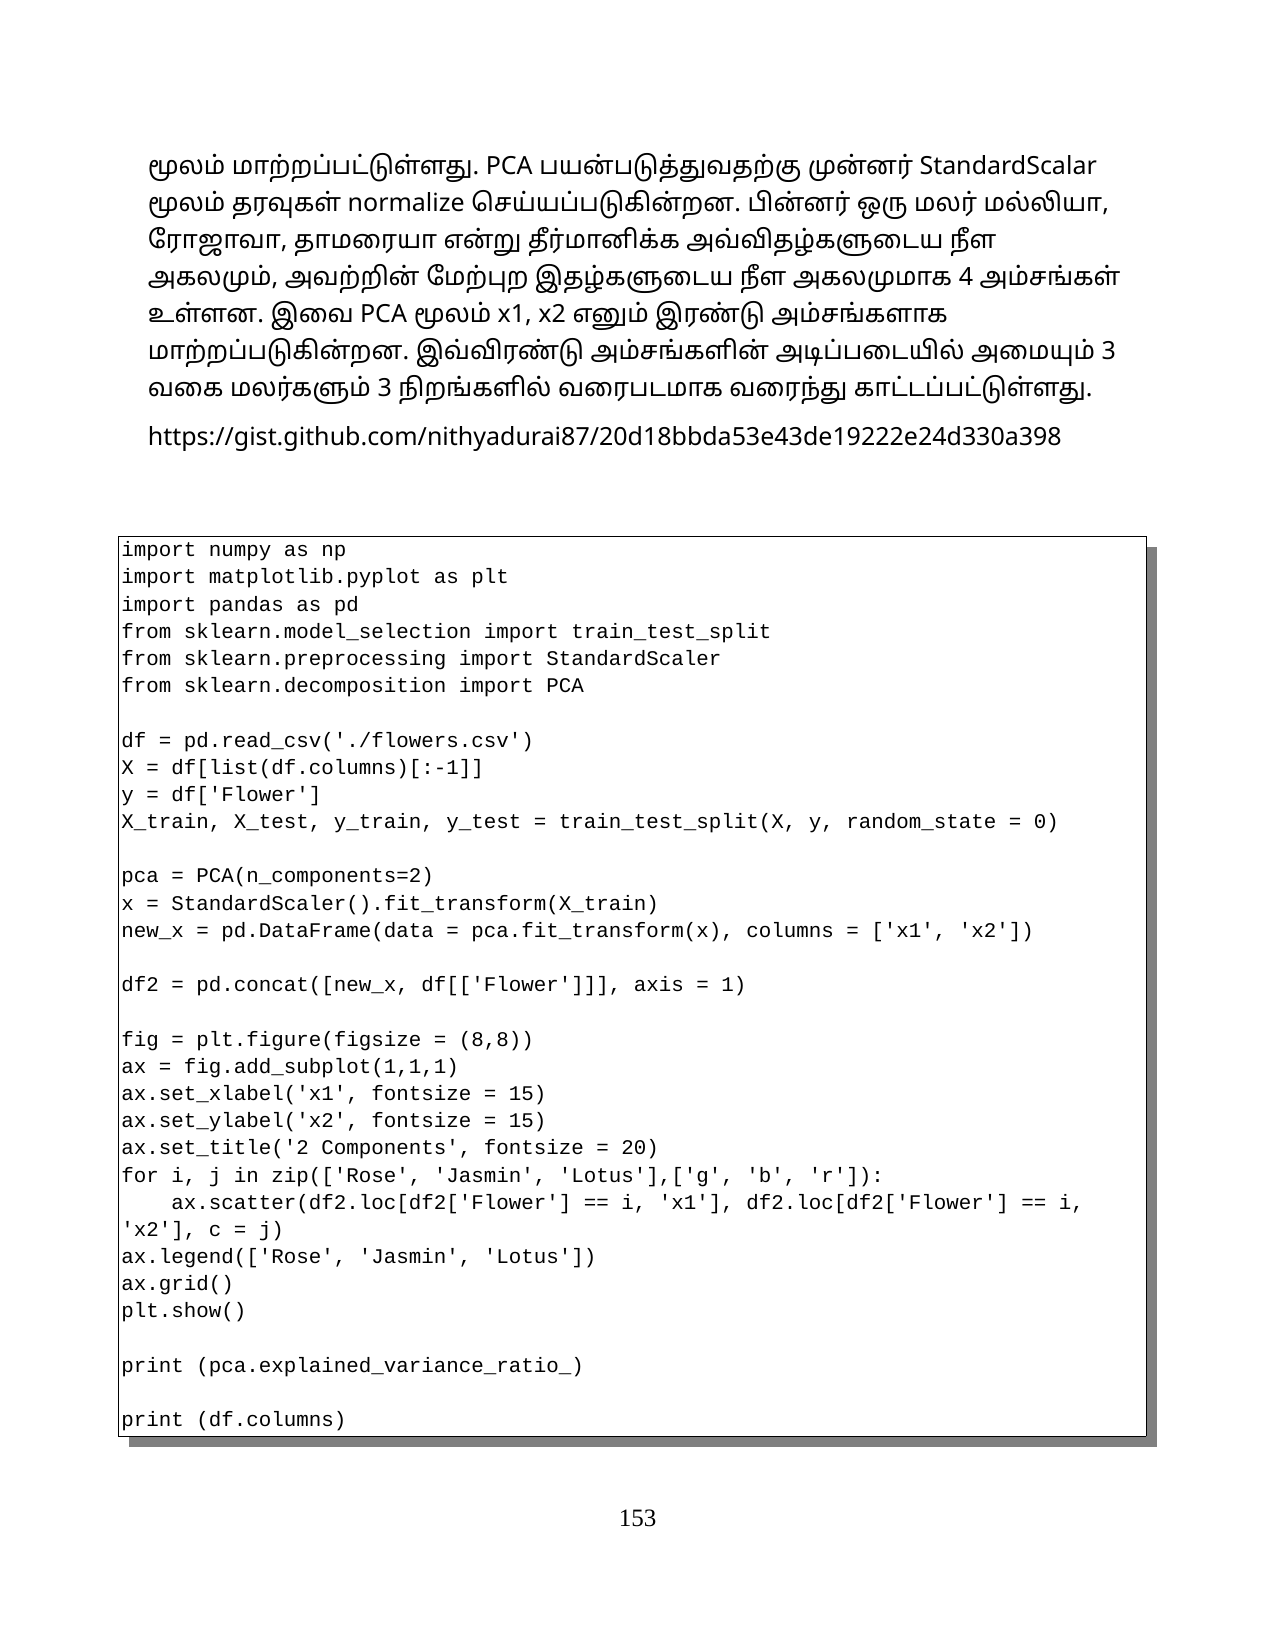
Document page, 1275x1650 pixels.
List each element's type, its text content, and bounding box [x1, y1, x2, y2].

text y = df['Flower'] [119, 781, 1146, 808]
text X = df[list(df.columns)[:-1]] [119, 754, 1146, 780]
text import pandas as pd [119, 591, 1146, 617]
text plt.show() [119, 1297, 1146, 1324]
text ax = fig.add_subplot(1,1,1) [119, 1053, 1146, 1079]
text https://gist.github.com/nithyadurai87/20d18bbda53e43de19222e24d330a398 [118, 389, 1157, 453]
text X_train, X_test, y_train, y_test = train_test_split(X, y, random_state = 0) [119, 808, 1146, 835]
text fig = plt.figure(figsize = (8,8)) [119, 1026, 1146, 1052]
text new_x = pd.DataFrame(data = pca.fit_transform(x), columns = ['x1', 'x2']) [119, 917, 1146, 943]
text import matplotlib.pyplot as plt [119, 563, 1146, 590]
text pca = PCA(n_components=2) [119, 862, 1146, 889]
text from sklearn.decomposition import PCA [119, 672, 1146, 699]
text df = pd.read_csv('./flowers.csv') [119, 727, 1146, 753]
text for i, j in zip(['Rose', 'Jasmin', 'Lotus'],['g', 'b', 'r']): [119, 1162, 1146, 1188]
text ax.legend(['Rose', 'Jasmin', 'Lotus']) [119, 1243, 1146, 1270]
text ax.scatter(df2.loc[df2['Flower'] == i, 'x1'], df2.loc[df2['Flower'] == i, 'x2'], c = j) [119, 1189, 1146, 1243]
text ax.set_ylabel('x2', fontsize = 15) [119, 1107, 1146, 1134]
text ax.set_title('2 Components', fontsize = 20) [119, 1134, 1146, 1161]
text ax.set_xlabel('x1', fontsize = 15) [119, 1080, 1146, 1107]
text x = StandardScaler().fit_transform(X_train) [119, 890, 1146, 916]
text df2 = pd.concat([new_x, df[['Flower']]], axis = 1) [119, 971, 1146, 998]
text print (df.columns) [119, 1406, 1146, 1436]
text import numpy as np [119, 537, 1146, 563]
text print (pca.explained_variance_ratio_) [119, 1352, 1146, 1378]
text மூலம் மாற்றப்பட்டுள்ளது. PCA பயன்படுத்துவதற்கு முன்னர் StandardScalar மூலம் தரவுகள் normalize செய்யப்படுகின்றன. பின்னர் ஒரு மலர் மல்லியா, ரோஜாவா, தாமரையா என்று தீர்மானிக்க அவ்விதழ்களுடைய நீள அகலமும், அவற்றின் மேற்புற இதழ்களுடைய நீள அகலமுமாக 4 அம்சங்கள் உள்ளன. இவை PCA மூலம் x1, x2 எனும் இரண்டு அம்சங்களாக மாற்றப்படுகின்றன. இவ்விரண்டு அம்சங்களின் அடிப்படையில் அமையும் 3 வகை மலர்களும் 3 நிறங்களில் வரைபடமாக வரைந்து காட்டப்பட்டுள்ளது. [118, 118, 1157, 389]
text from sklearn.preprocessing import StandardScaler [119, 645, 1146, 672]
text from sklearn.model_selection import train_test_split [119, 618, 1146, 644]
text ax.grid() [119, 1270, 1146, 1297]
